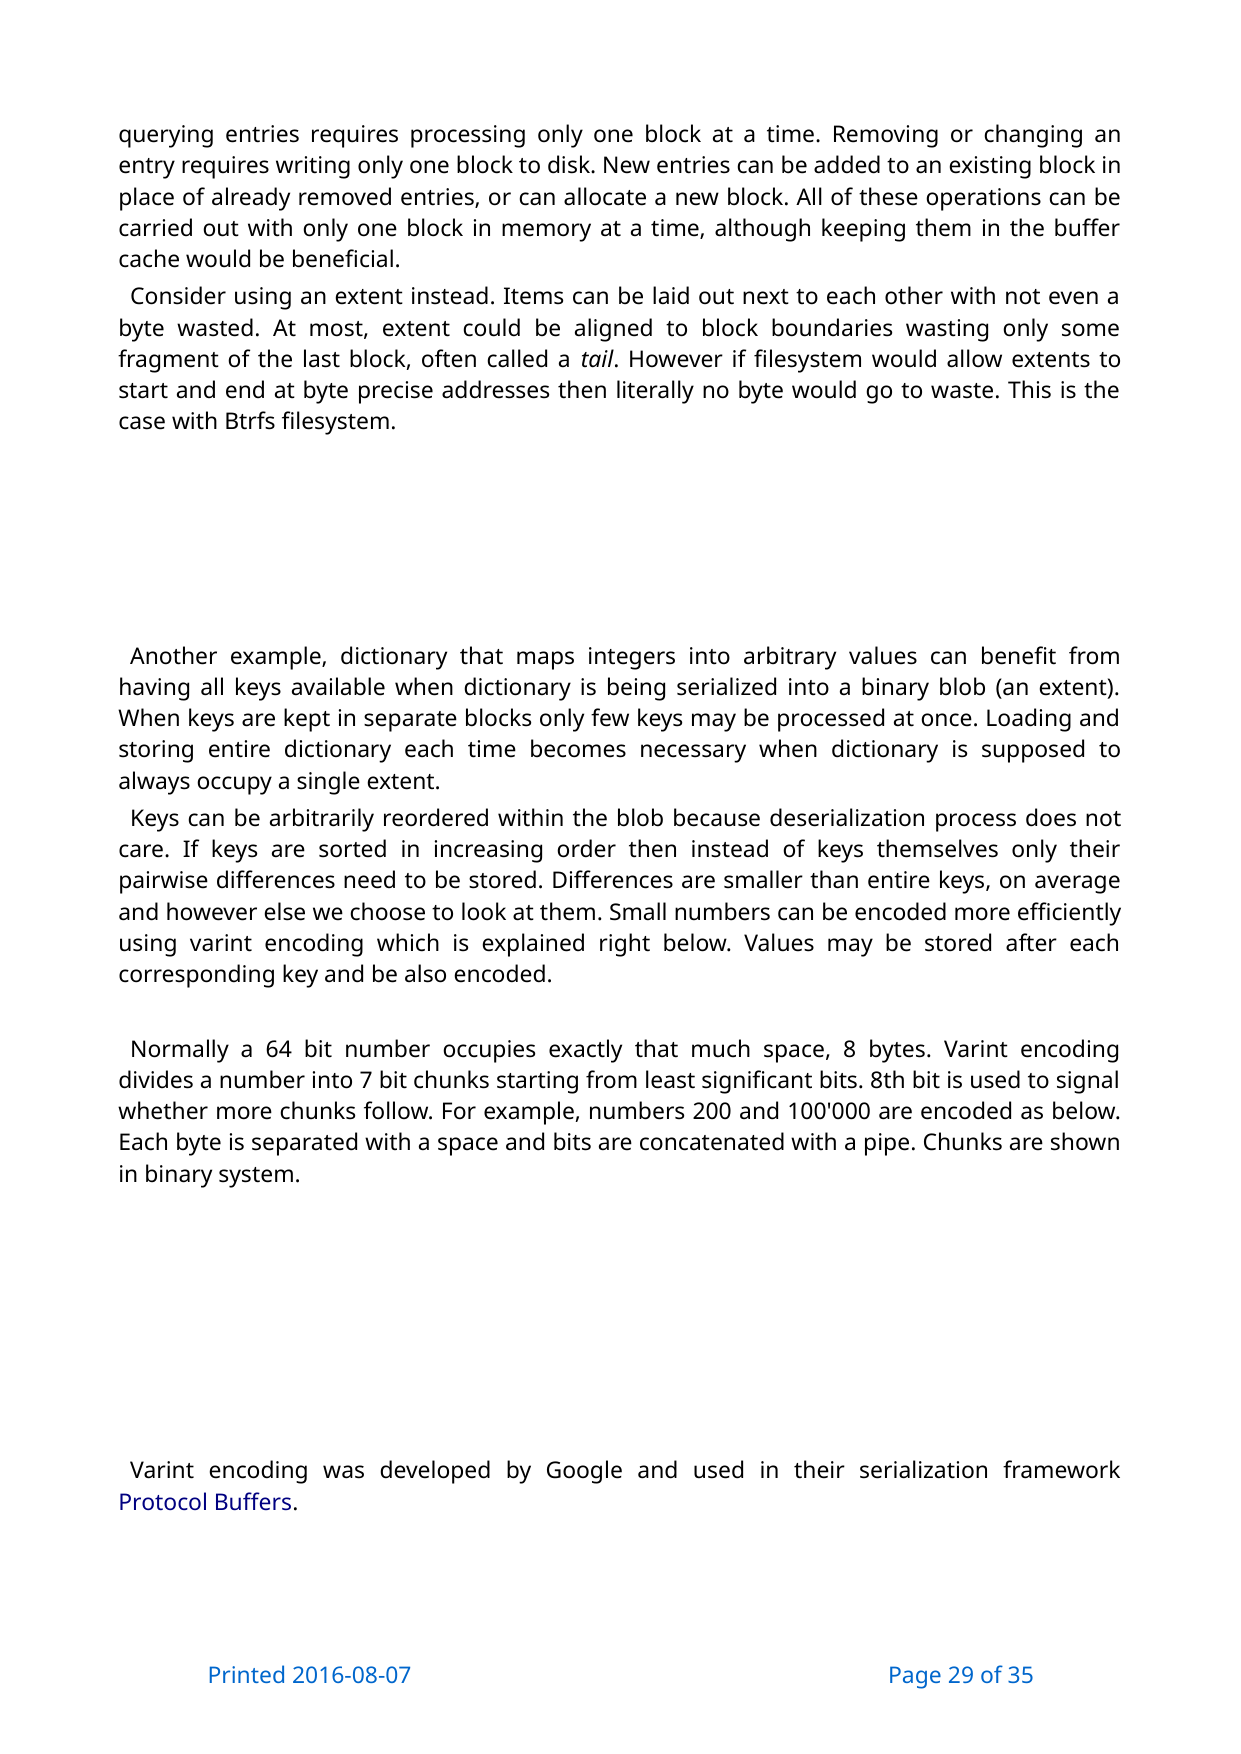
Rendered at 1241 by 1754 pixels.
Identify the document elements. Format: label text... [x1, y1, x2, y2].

text Consider using an extent instead. Items can be laid out next to each other with not even a byte wasted. At most, extent could be aligned to block boundaries wasting only some fragment of the last block, often called a tail. However if filesystem would allow extents to start and end at byte precise addresses then literally no byte would go to waste. This is the case with Btrfs filesystem. [118, 280, 1122, 437]
text Varint encoding was developed by Google and used in their serialization framework Protocol Buffers. [118, 1454, 1122, 1517]
text Keys can be arbitrarily reordered within the blob because deserialization process does not care. If keys are sorted in increasing order then instead of keys themselves only their pairwise differences need to be stored. Differences are smaller than entire keys, on average and however else we choose to look at them. Small numbers can be encoded more efficiently using varint encoding which is explained right below. Values may be stored after each corresponding key and be also encoded. [118, 802, 1122, 989]
text Normally a 64 bit number occupies exactly that much space, 8 bytes. Varint encoding divides a number into 7 bit chunks starting from least significant bits. 8th bit is used to signal whether more chunks follow. For example, numbers 200 and 100'000 are encoded as below. Each byte is separated with a space and bits are concatenated with a pipe. Chunks are shown in binary system. [118, 1032, 1122, 1189]
text querying entries requires processing only one block at a time. Removing or changing an entry requires writing only one block to disk. New entries can be added to an existing block in place of already removed entries, or can allocate a new block. All of these operations can be carried out with only one block in memory at a time, although keeping them in the buffer cache would be beneficial. [118, 118, 1122, 274]
text Another example, dictionary that maps integers into arbitrary values can benefit from having all keys available when dictionary is being serialized into a binary blob (an extent). When keys are kept in separate blocks only few keys may be processed at once. Loading and storing entire dictionary each time becomes necessary when dictionary is supposed to always occupy a single extent. [118, 640, 1122, 796]
